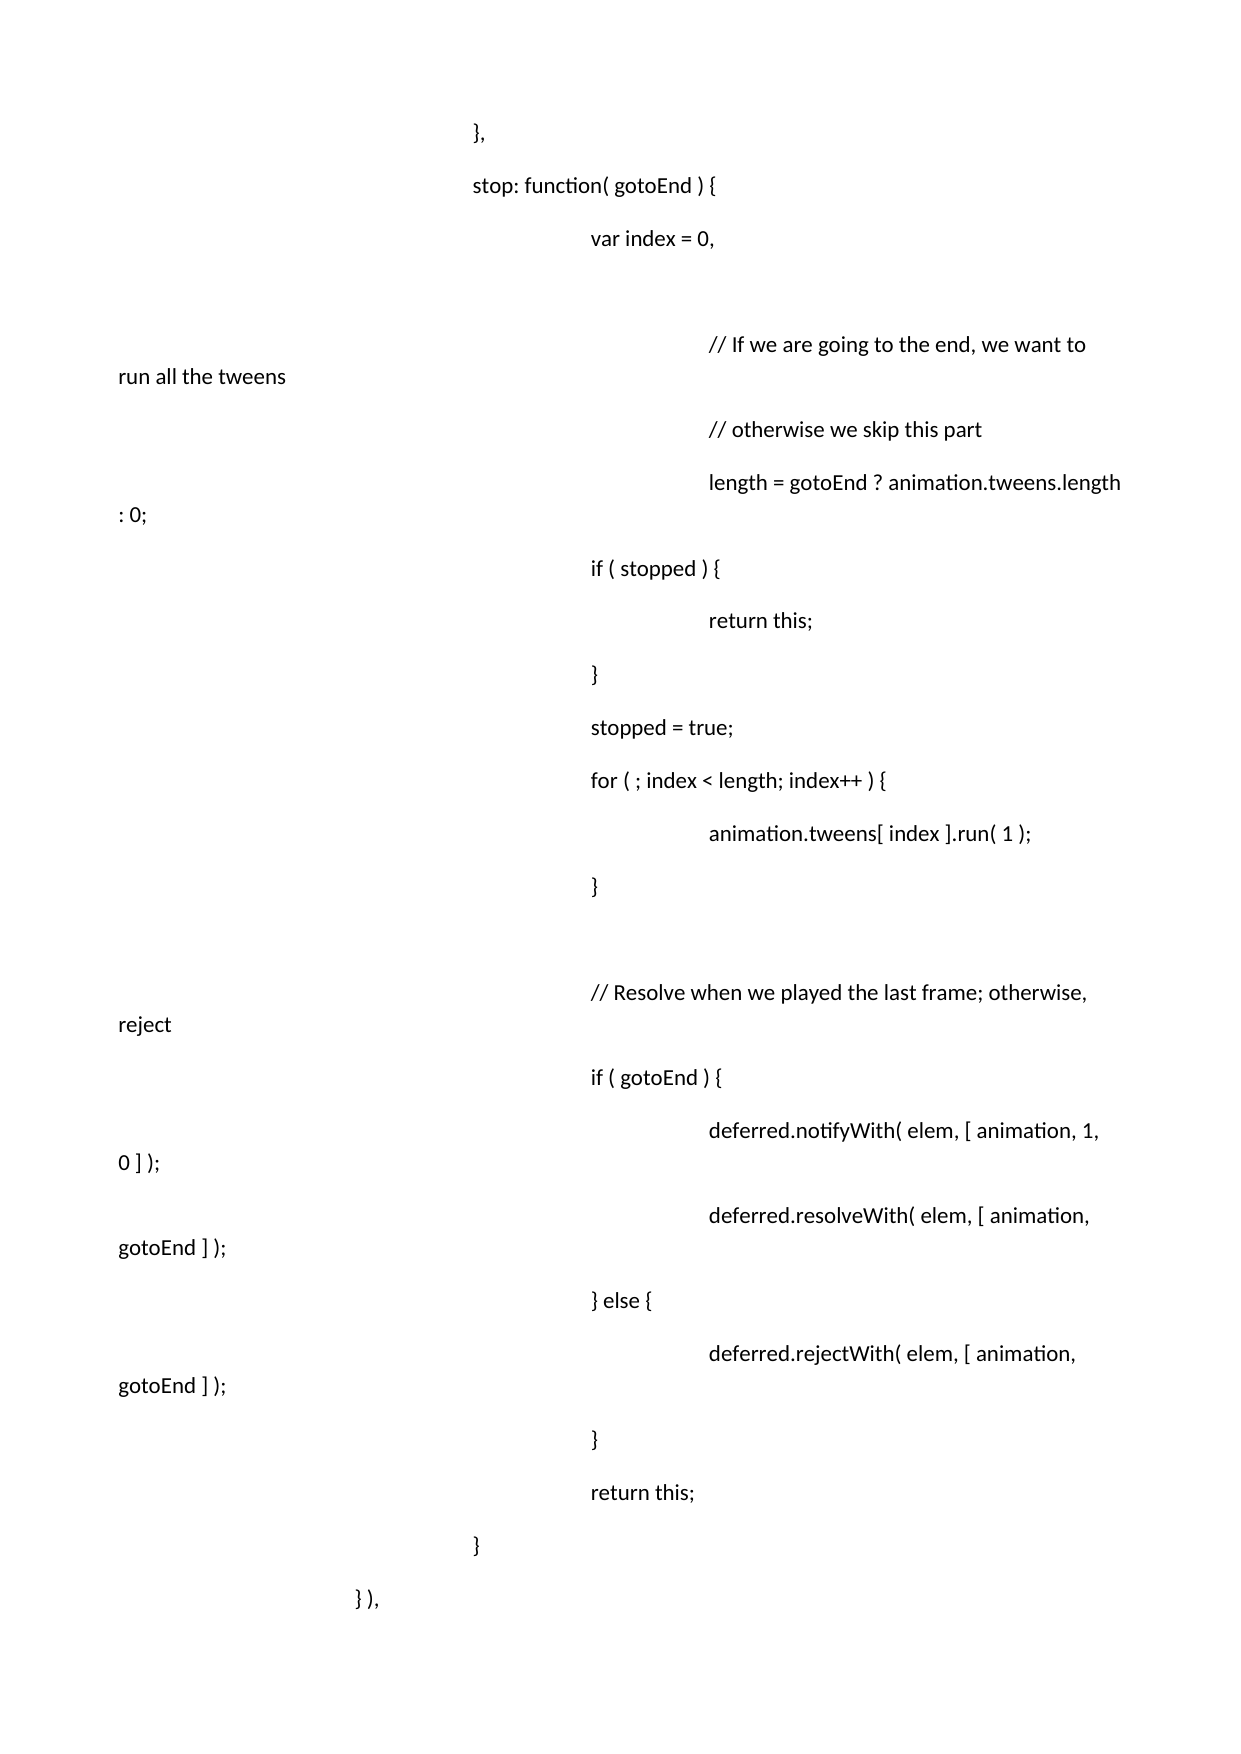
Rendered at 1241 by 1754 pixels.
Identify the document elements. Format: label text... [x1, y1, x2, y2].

text deferred.notifyWith( elem, [ animation, 1, 0 ] ); [118, 1116, 1122, 1176]
text animation.tweens[ index ].run( 1 ); [118, 819, 1122, 847]
text var index = 0, [118, 224, 1122, 252]
text } [118, 660, 1122, 688]
text return this; [118, 607, 1122, 635]
text if ( stopped ) { [118, 554, 1122, 582]
text deferred.resolveWith( elem, [ animation, gotoEnd ] ); [118, 1201, 1122, 1261]
text deferred.rejectWith( elem, [ animation, gotoEnd ] ); [118, 1339, 1122, 1400]
text } [118, 1425, 1122, 1453]
text } ), [118, 1584, 1122, 1612]
text // If we are going to the end, we want to run all the tweens [118, 330, 1122, 390]
text // otherwise we skip this part [118, 415, 1122, 443]
text // Resolve when we played the last frame; otherwise, reject [118, 978, 1122, 1038]
text stopped = true; [118, 713, 1122, 741]
text }, [118, 118, 1122, 146]
text length = gotoEnd ? animation.tweens.length : 0; [118, 468, 1122, 529]
text for ( ; index < length; index++ ) { [118, 766, 1122, 794]
text } [118, 872, 1122, 900]
text stop: function( gotoEnd ) { [118, 171, 1122, 199]
text } [118, 1531, 1122, 1559]
text return this; [118, 1478, 1122, 1506]
text } else { [118, 1286, 1122, 1314]
text if ( gotoEnd ) { [118, 1063, 1122, 1091]
